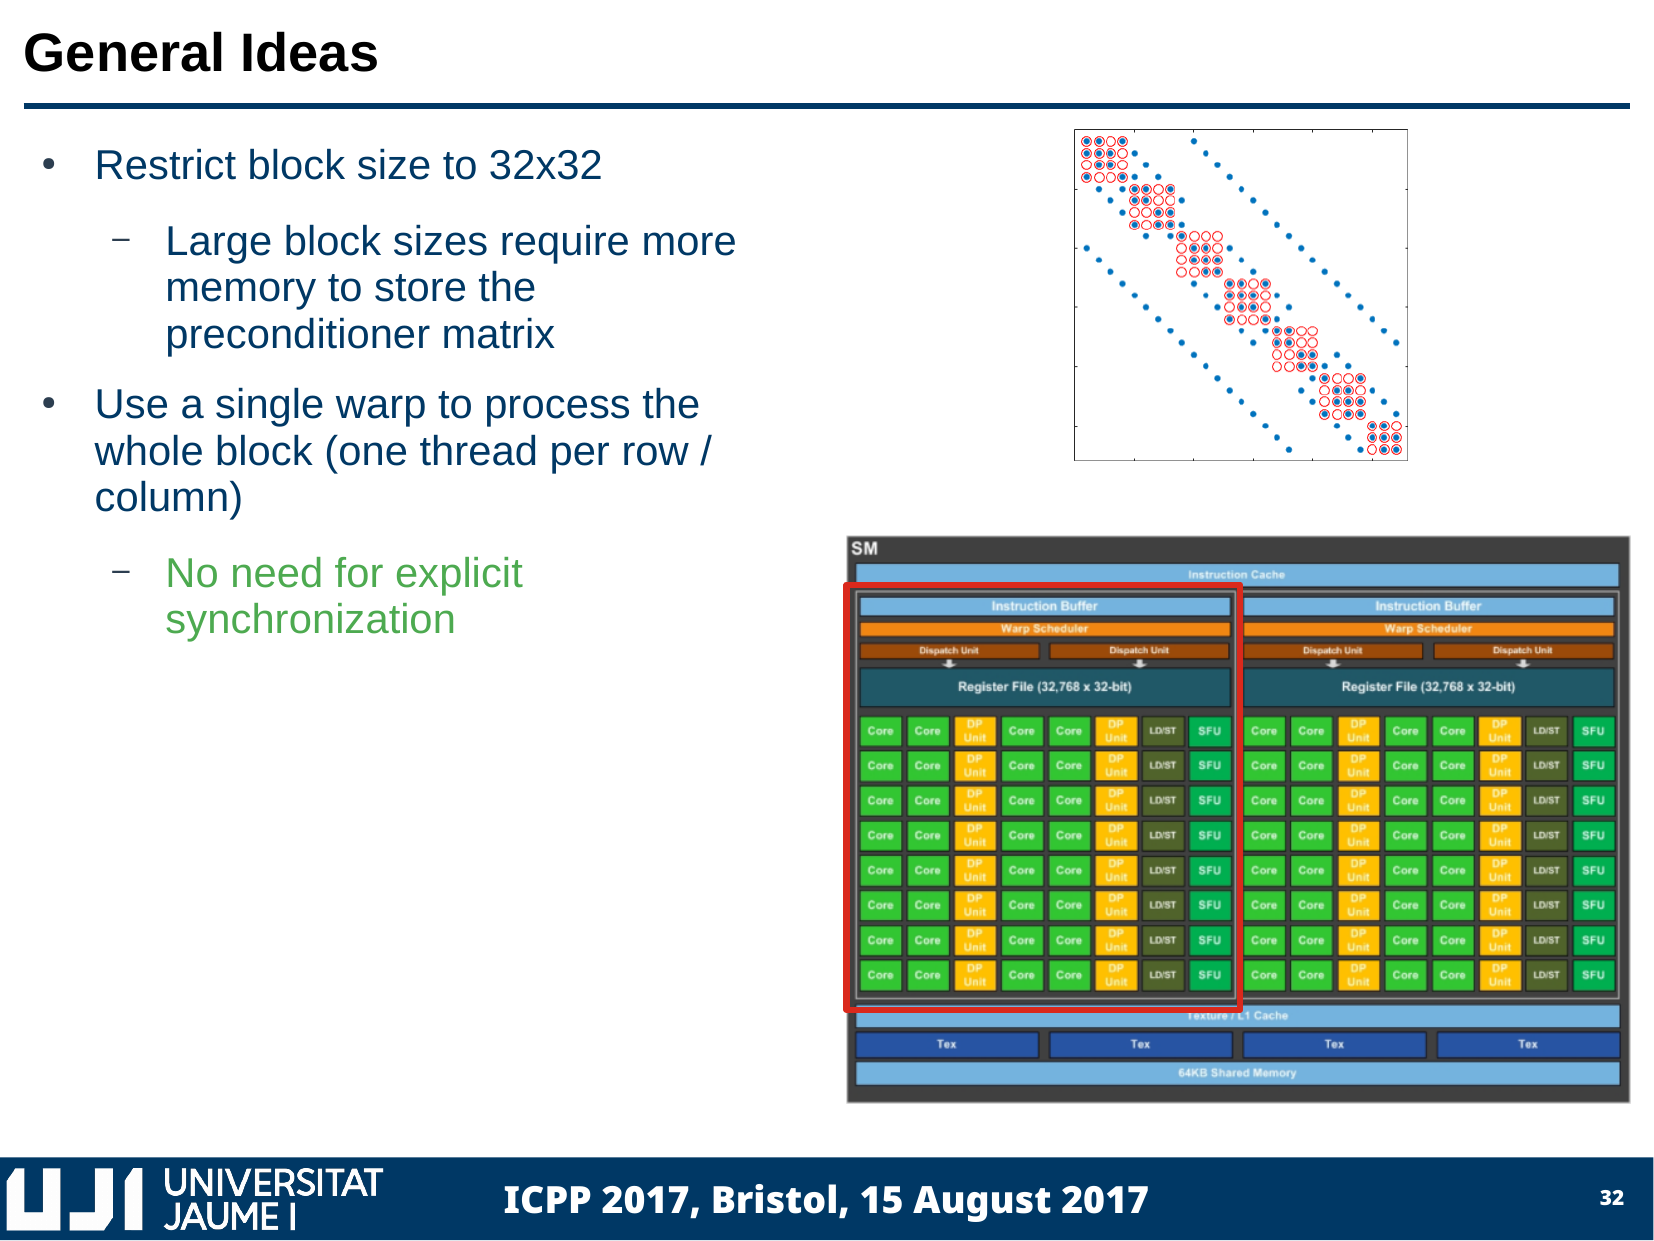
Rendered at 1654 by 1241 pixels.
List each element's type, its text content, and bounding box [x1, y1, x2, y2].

picture [846, 535, 1631, 1104]
picture [850, 588, 1237, 1007]
picture [1074, 129, 1408, 461]
list Restrict block size to 32x32 Large block sizes require more memory to store the preconditioner matrix Use a single warp to process the whole block (one thread per row / column) No need for explicit synchronization [23, 141, 808, 1134]
title General Ideas [23, 0, 1630, 107]
picture [0, 1158, 390, 1241]
